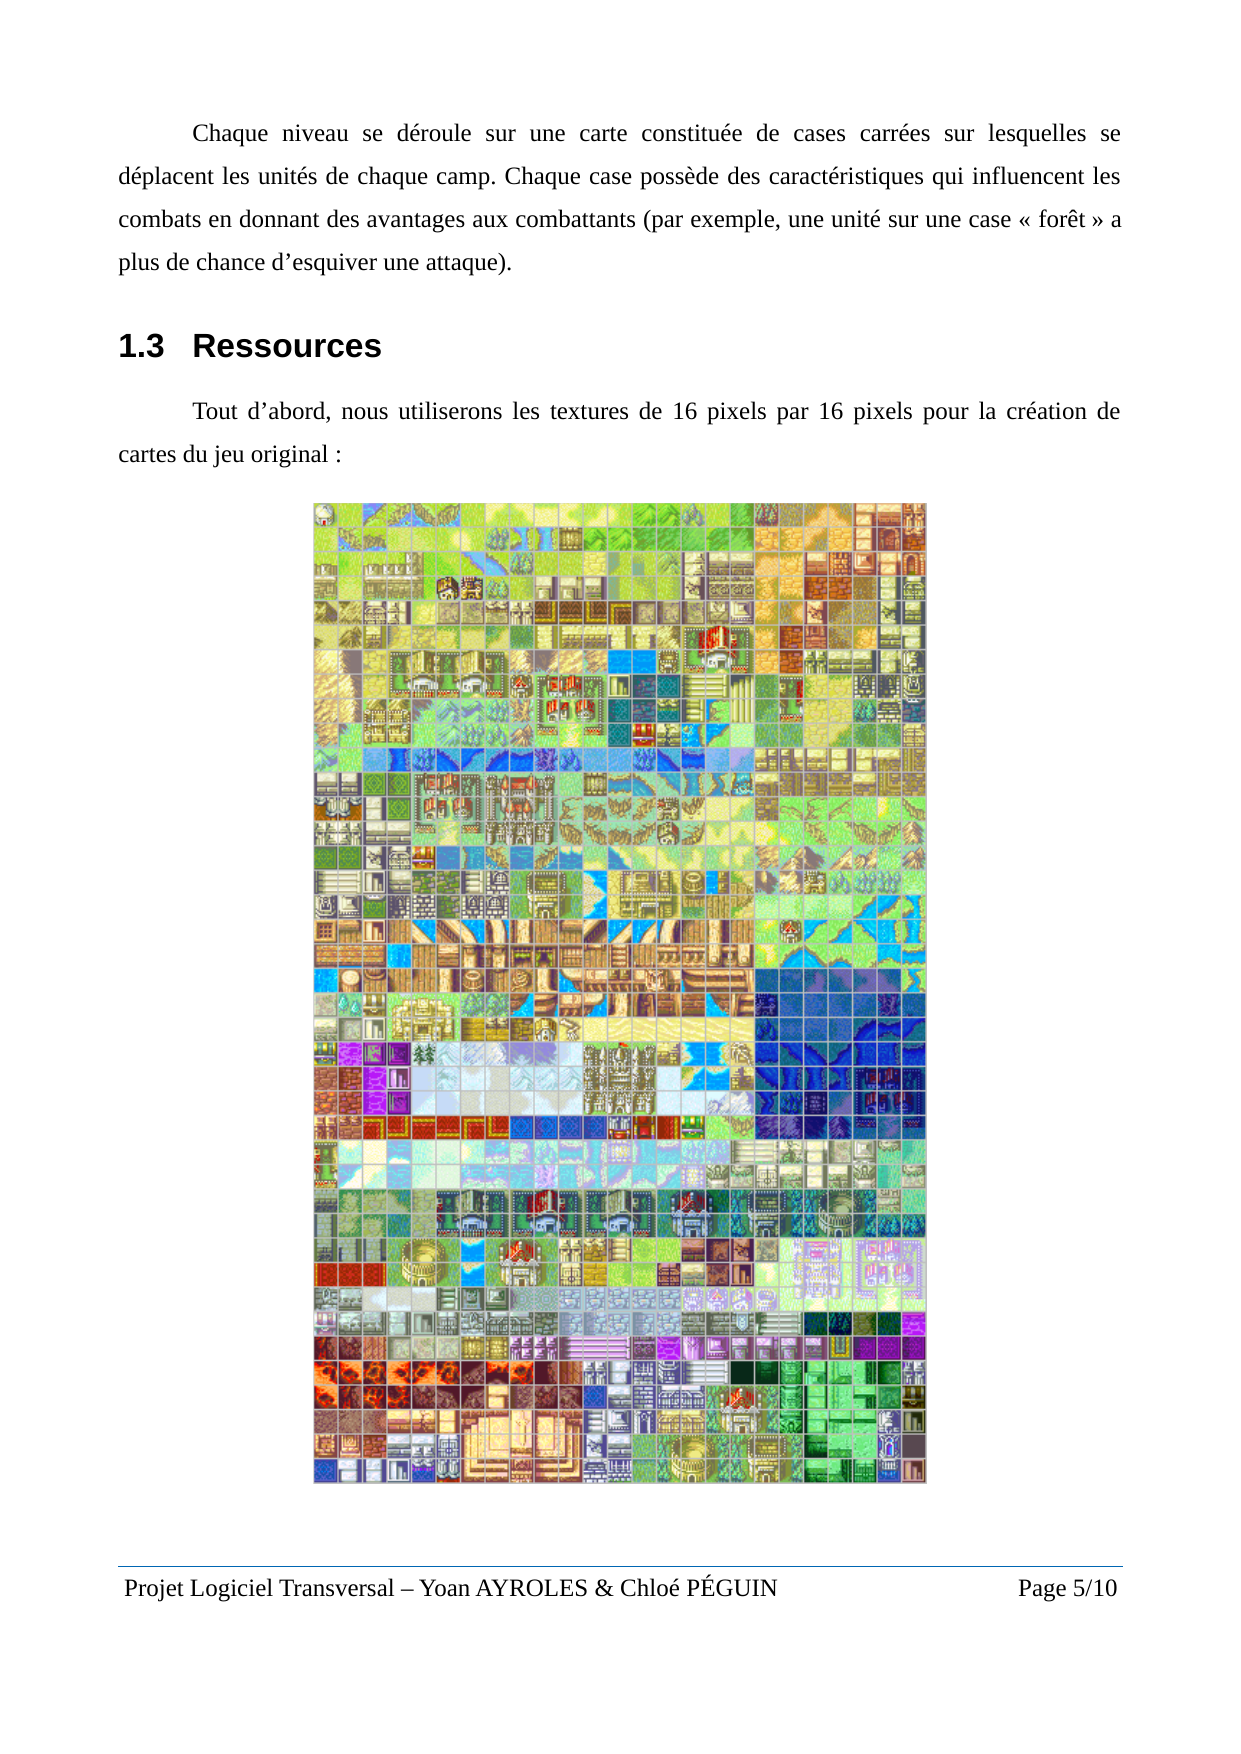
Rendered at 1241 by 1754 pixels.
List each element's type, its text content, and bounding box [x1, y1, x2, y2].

table_header [118, 497, 1122, 1518]
text Tout d’abord, nous utiliserons les textures de 16 pixels par 16 pixels pour la création de cartes du jeu original : [118, 396, 1122, 468]
picture [313, 503, 927, 1484]
subtitle Ressources [118, 326, 1122, 365]
text Chaque niveau se déroule sur une carte constituée de cases carrées sur lesquelles se déplacent les unités de chaque camp. Chaque case possède des caractéristiques qui influencent les combats en donnant des avantages aux combattants (par exemple, une unité sur une case « forêt » a plus de chance d’esquiver une attaque). [118, 118, 1122, 276]
